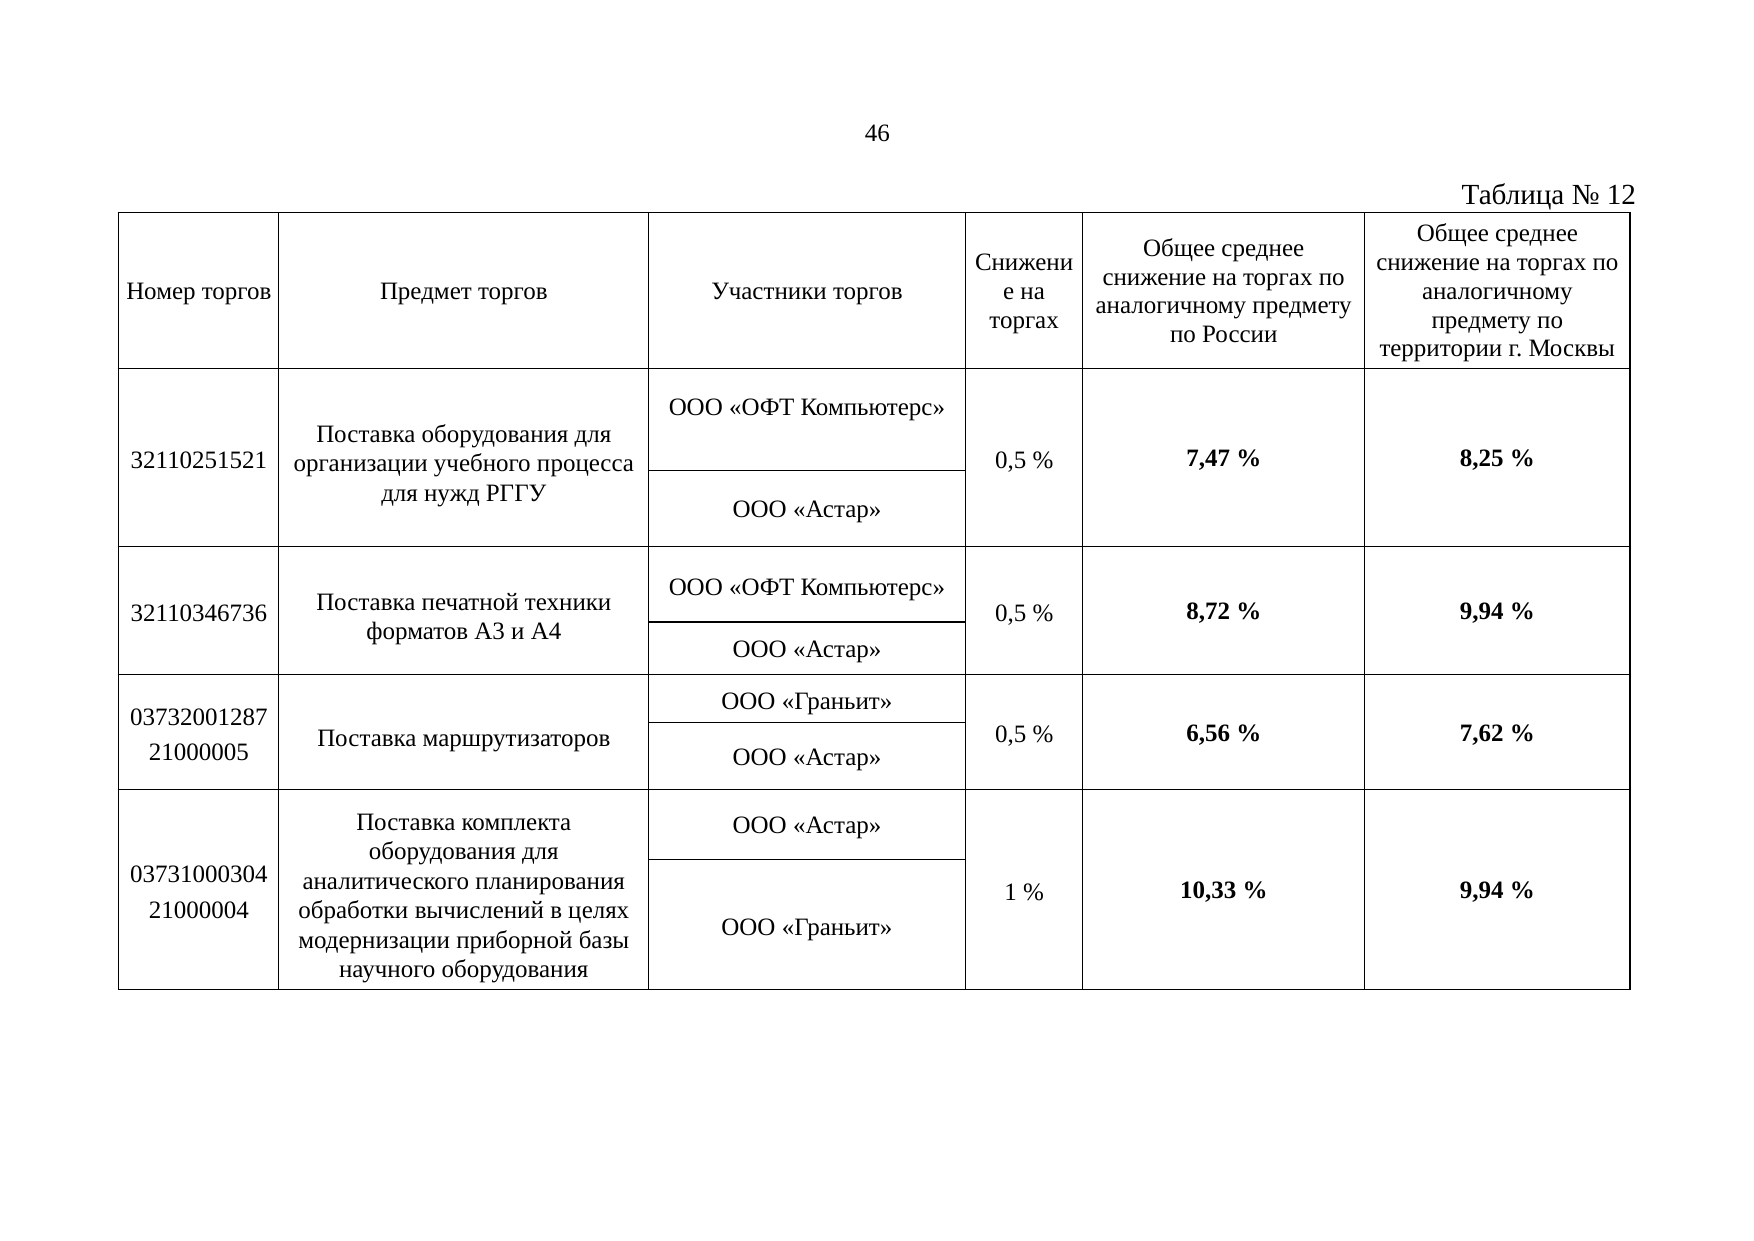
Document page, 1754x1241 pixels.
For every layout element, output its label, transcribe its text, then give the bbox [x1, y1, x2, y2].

table_header Общее среднее снижение на торгах по аналогичному предмету по России [1083, 213, 1364, 368]
table_cell 9,94 % [1365, 790, 1629, 989]
table_cell Поставка комплекта оборудования для аналитического планирования обработки вычислений в целях модернизации приборной базы научного оборудования [279, 790, 648, 989]
table_header Номер торгов [119, 213, 278, 368]
table_cell 8,72 % [1083, 547, 1364, 674]
table_cell 32110251521 [119, 369, 278, 546]
table_cell 6,56 % [1083, 675, 1364, 789]
table_cell 32110346736 [119, 547, 278, 674]
table_cell 0,5 % [966, 675, 1082, 789]
table_cell ООО «Астар» [649, 723, 965, 789]
table_header Участники торгов [649, 213, 965, 368]
table_cell 0,5 % [966, 369, 1082, 546]
table_cell 1 % [966, 790, 1082, 989]
text Таблица № 12 [118, 176, 1636, 212]
table_cell ООО «Астар» [649, 623, 965, 674]
table_cell ООО «ОФТ Компьютерс» [649, 547, 965, 621]
table_cell 10,33 % [1083, 790, 1364, 989]
table_cell 0,5 % [966, 547, 1082, 674]
table_header Общее среднее снижение на торгах по аналогичному предмету по территории г. Москвы [1365, 213, 1629, 368]
table_cell ООО «Астар» [649, 790, 965, 859]
table_cell 7,47 % [1083, 369, 1364, 546]
table_cell ООО «ОФТ Компьютерс» [649, 369, 965, 470]
table_header Снижение на торгах [966, 213, 1082, 368]
table_cell 8,25 % [1365, 369, 1629, 546]
table_cell 0373100030421000004 [119, 790, 278, 989]
table_header Предмет торгов [279, 213, 648, 368]
table_cell ООО «Астар» [649, 471, 965, 546]
table_cell Поставка оборудования для организации учебного процесса для нужд РГГУ [279, 369, 648, 546]
table_cell ООО «Граньит» [649, 860, 965, 989]
table_cell 0373200128721000005 [119, 675, 278, 789]
table_cell Поставка маршрутизаторов [279, 675, 648, 789]
table_cell 9,94 % [1365, 547, 1629, 674]
table_cell 7,62 % [1365, 675, 1629, 789]
table_cell ООО «Граньит» [649, 675, 965, 722]
table_cell Поставка печатной техники форматов А3 и А4 [279, 547, 648, 674]
